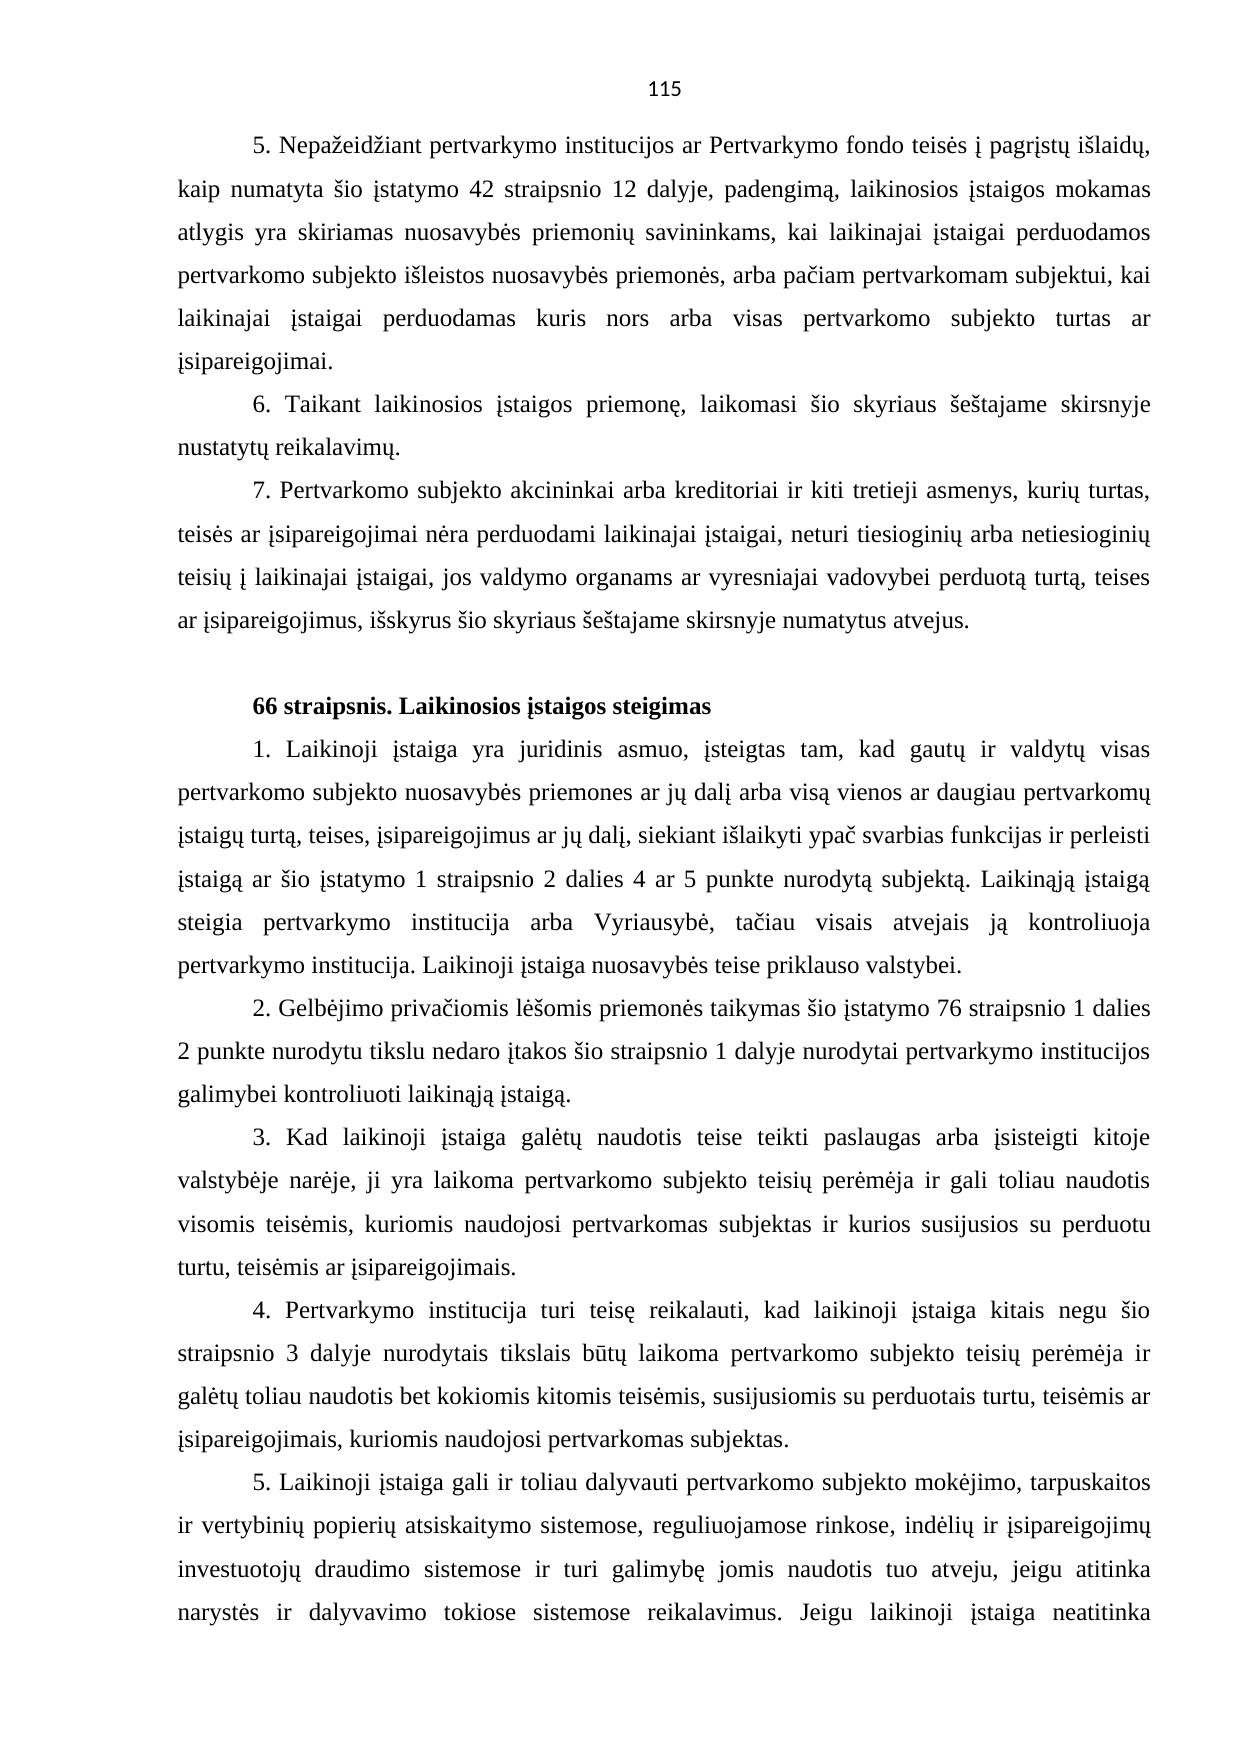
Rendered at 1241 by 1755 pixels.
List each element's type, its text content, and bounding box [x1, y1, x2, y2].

text 66 straipsnis. Laikinosios įstaigos steigimas [177, 691, 1152, 720]
text 2. Gelbėjimo privačiomis lėšomis priemonės taikymas šio įstatymo 76 straipsnio 1 dalies 2 punkte nurodytu tikslu nedaro įtakos šio straipsnio 1 dalyje nurodytai pertvarkymo institucijos galimybei kontroliuoti laikinąją įstaigą. [177, 993, 1152, 1108]
text 6. Taikant laikinosios įstaigos priemonę, laikomasi šio skyriaus šeštajame skirsnyje nustatytų reikalavimų. [177, 389, 1152, 461]
text 4. Pertvarkymo institucija turi teisę reikalauti, kad laikinoji įstaiga kitais negu šio straipsnio 3 dalyje nurodytais tikslais būtų laikoma pertvarkomo subjekto teisių perėmėja ir galėtų toliau naudotis bet kokiomis kitomis teisėmis, susijusiomis su perduotais turtu, teisėmis ar įsipareigojimais, kuriomis naudojosi pertvarkomas subjektas. [177, 1295, 1152, 1453]
text 7. Pertvarkomo subjekto akcininkai arba kreditoriai ir kiti tretieji asmenys, kurių turtas, teisės ar įsipareigojimai nėra perduodami laikinajai įstaigai, neturi tiesioginių arba netiesioginių teisių į laikinajai įstaigai, jos valdymo organams ar vyresniajai vadovybei perduotą turtą, teises ar įsipareigojimus, išskyrus šio skyriaus šeštajame skirsnyje numatytus atvejus. [177, 476, 1152, 634]
text 3. Kad laikinoji įstaiga galėtų naudotis teise teikti paslaugas arba įsisteigti kitoje valstybėje narėje, ji yra laikoma pertvarkomo subjekto teisių perėmėja ir gali toliau naudotis visomis teisėmis, kuriomis naudojosi pertvarkomas subjektas ir kurios susijusios su perduotu turtu, teisėmis ar įsipareigojimais. [177, 1122, 1152, 1281]
text 1. Laikinoji įstaiga yra juridinis asmuo, įsteigtas tam, kad gautų ir valdytų visas pertvarkomo subjekto nuosavybės priemones ar jų dalį arba visą vienos ar daugiau pertvarkomų įstaigų turtą, teises, įsipareigojimus ar jų dalį, siekiant išlaikyti ypač svarbias funkcijas ir perleisti įstaigą ar šio įstatymo 1 straipsnio 2 dalies 4 ar 5 punkte nurodytą subjektą. Laikinąją įstaigą steigia pertvarkymo institucija arba Vyriausybė, tačiau visais atvejais ją kontroliuoja pertvarkymo institucija. Laikinoji įstaiga nuosavybės teise priklauso valstybei. [177, 734, 1152, 979]
text 5. Laikinoji įstaiga gali ir toliau dalyvauti pertvarkomo subjekto mokėjimo, tarpuskaitos ir vertybinių popierių atsiskaitymo sistemose, reguliuojamose rinkose, indėlių ir įsipareigojimų investuotojų draudimo sistemose ir turi galimybę jomis naudotis tuo atveju, jeigu atitinka narystės ir dalyvavimo tokiose sistemose reikalavimus. Jeigu laikinoji įstaiga neatitinka [177, 1467, 1152, 1626]
text 5. Nepažeidžiant pertvarkymo institucijos ar Pertvarkymo fondo teisės į pagrįstų išlaidų, kaip numatyta šio įstatymo 42 straipsnio 12 dalyje, padengimą, laikinosios įstaigos mokamas atlygis yra skiriamas nuosavybės priemonių savininkams, kai laikinajai įstaigai perduodamos pertvarkomo subjekto išleistos nuosavybės priemonės, arba pačiam pertvarkomam subjektui, kai laikinajai įstaigai perduodamas kuris nors arba visas pertvarkomo subjekto turtas ar įsipareigojimai. [177, 131, 1152, 375]
